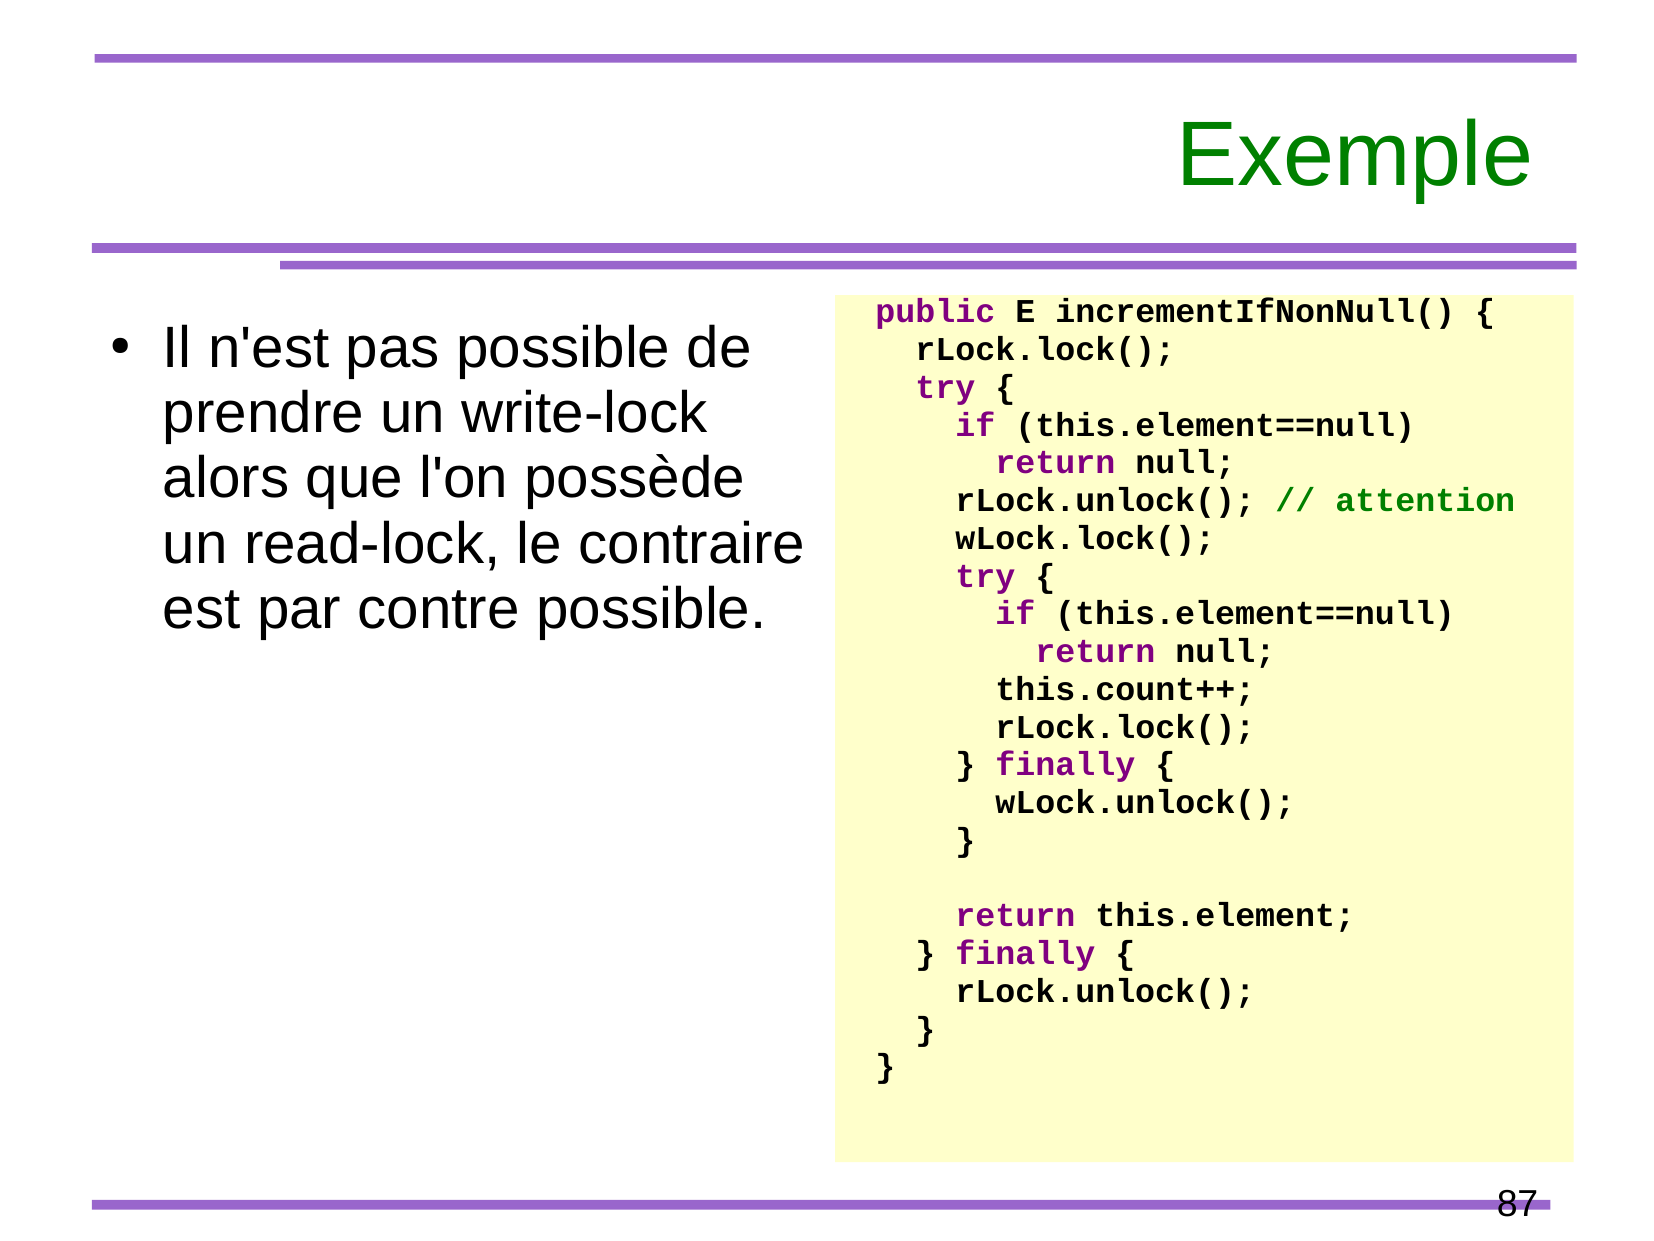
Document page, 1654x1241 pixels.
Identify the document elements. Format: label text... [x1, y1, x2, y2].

text_box public E incrementIfNonNull() { rLock.lock(); try { if (this.element==null) return null; rLock.unlock(); // attention wLock.lock(); try { if (this.element==null) return null; this.count++; rLock.lock(); } finally { wLock.unlock(); } return this.element; } finally { rLock.unlock(); } } [835, 295, 1574, 1163]
list Il n'est pas possible de prendre un write-lock alors que l'on possède un read-lock, le contraire est par contre possible. [92, 315, 811, 677]
title Exemple [121, 49, 1534, 257]
